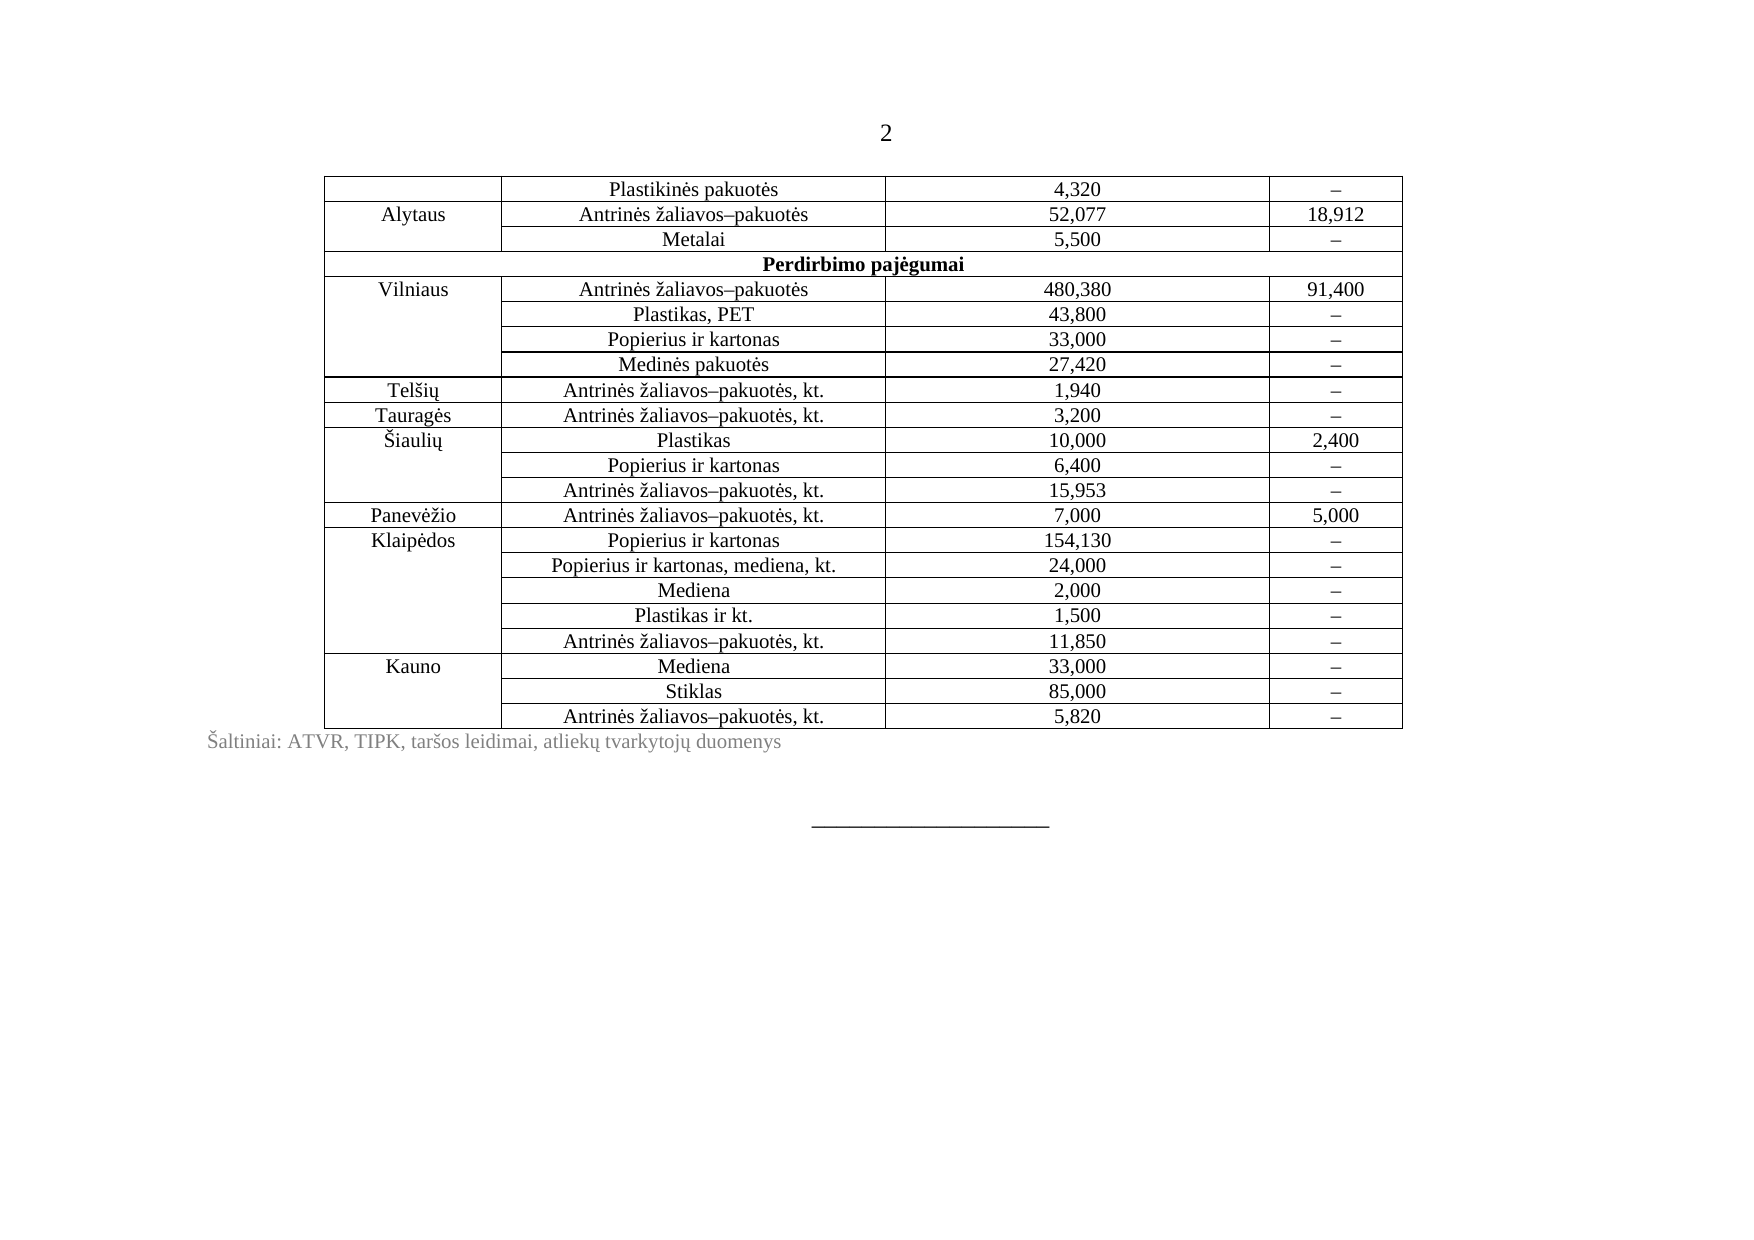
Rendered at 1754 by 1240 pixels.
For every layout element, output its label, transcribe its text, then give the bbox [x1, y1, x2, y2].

table_cell Medinės pakuotės [502, 353, 885, 376]
table_cell Perdirbimo pajėgumai [325, 252, 1402, 276]
table_cell Popierius ir kartonas [502, 327, 885, 351]
table_cell Stiklas [502, 679, 885, 703]
table_cell – [1270, 353, 1402, 376]
table_cell Klaipėdos [325, 528, 501, 653]
text Šaltiniai: ATVR, TIPK, taršos leidimai, atliekų tvarkytojų duomenys [207, 729, 1654, 753]
table_cell 154,130 [886, 528, 1269, 552]
table_cell Plastikas ir kt. [502, 604, 885, 627]
table_cell 24,000 [886, 553, 1269, 577]
table_cell – [1270, 553, 1402, 577]
table_cell 27,420 [886, 353, 1269, 376]
table_cell – [1270, 227, 1402, 251]
table_cell 2,000 [886, 578, 1269, 602]
table_cell – [1270, 578, 1402, 602]
table_cell – [1270, 478, 1402, 502]
table_cell 2,400 [1270, 428, 1402, 452]
table_cell Antrinės žaliavos–pakuotės, kt. [502, 403, 885, 427]
table_cell [325, 177, 501, 201]
table_cell 91,400 [1270, 277, 1402, 301]
table_cell Plastikinės pakuotės [502, 177, 885, 201]
table_cell – [1270, 528, 1402, 552]
table_cell Antrinės žaliavos–pakuotės, kt. [502, 503, 885, 527]
table_cell 15,953 [886, 478, 1269, 502]
table_cell Mediena [502, 654, 885, 678]
table_cell Metalai [502, 227, 885, 251]
table_cell Mediena [502, 578, 885, 602]
table_cell 3,200 [886, 403, 1269, 427]
table_cell – [1270, 604, 1402, 627]
table_cell Antrinės žaliavos–pakuotės, kt. [502, 478, 885, 502]
table_cell – [1270, 327, 1402, 351]
table_cell 6,400 [886, 453, 1269, 477]
table_cell 5,500 [886, 227, 1269, 251]
table_cell 4,320 [886, 177, 1269, 201]
table_cell – [1270, 629, 1402, 653]
table_cell Plastikas, PET [502, 302, 885, 326]
table_cell Plastikas [502, 428, 885, 452]
table_cell 11,850 [886, 629, 1269, 653]
table_cell 7,000 [886, 503, 1269, 527]
text ––––––––––––––––––– [118, 811, 1654, 839]
table_cell 52,077 [886, 202, 1269, 226]
table_cell Antrinės žaliavos–pakuotės, kt. [502, 704, 885, 728]
table_cell – [1270, 378, 1402, 402]
table_cell 33,000 [886, 327, 1269, 351]
table_cell Panevėžio [325, 503, 501, 527]
table_cell Antrinės žaliavos–pakuotės, kt. [502, 378, 885, 402]
table_cell – [1270, 679, 1402, 703]
table_cell Popierius ir kartonas [502, 453, 885, 477]
table_cell Popierius ir kartonas, mediena, kt. [502, 553, 885, 577]
table_cell Tauragės [325, 403, 501, 427]
table_cell 85,000 [886, 679, 1269, 703]
table_cell Kauno [325, 654, 501, 728]
table_cell Popierius ir kartonas [502, 528, 885, 552]
table_cell – [1270, 302, 1402, 326]
table_cell 1,940 [886, 378, 1269, 402]
table_cell – [1270, 453, 1402, 477]
table_cell Šiaulių [325, 428, 501, 502]
table_cell – [1270, 654, 1402, 678]
table_cell – [1270, 403, 1402, 427]
table_cell Alytaus [325, 202, 501, 251]
table_cell 5,000 [1270, 503, 1402, 527]
table_cell 33,000 [886, 654, 1269, 678]
table_cell Antrinės žaliavos–pakuotės [502, 202, 885, 226]
table_cell 1,500 [886, 604, 1269, 627]
table_cell 5,820 [886, 704, 1269, 728]
table_cell Antrinės žaliavos–pakuotės [502, 277, 885, 301]
table_cell – [1270, 177, 1402, 201]
table_cell 43,800 [886, 302, 1269, 326]
table_cell – [1270, 704, 1402, 728]
table_cell Vilniaus [325, 277, 501, 376]
table_cell 480,380 [886, 277, 1269, 301]
table_cell 10,000 [886, 428, 1269, 452]
table_cell 18,912 [1270, 202, 1402, 226]
table_cell Antrinės žaliavos–pakuotės, kt. [502, 629, 885, 653]
table_cell Telšių [325, 378, 501, 402]
